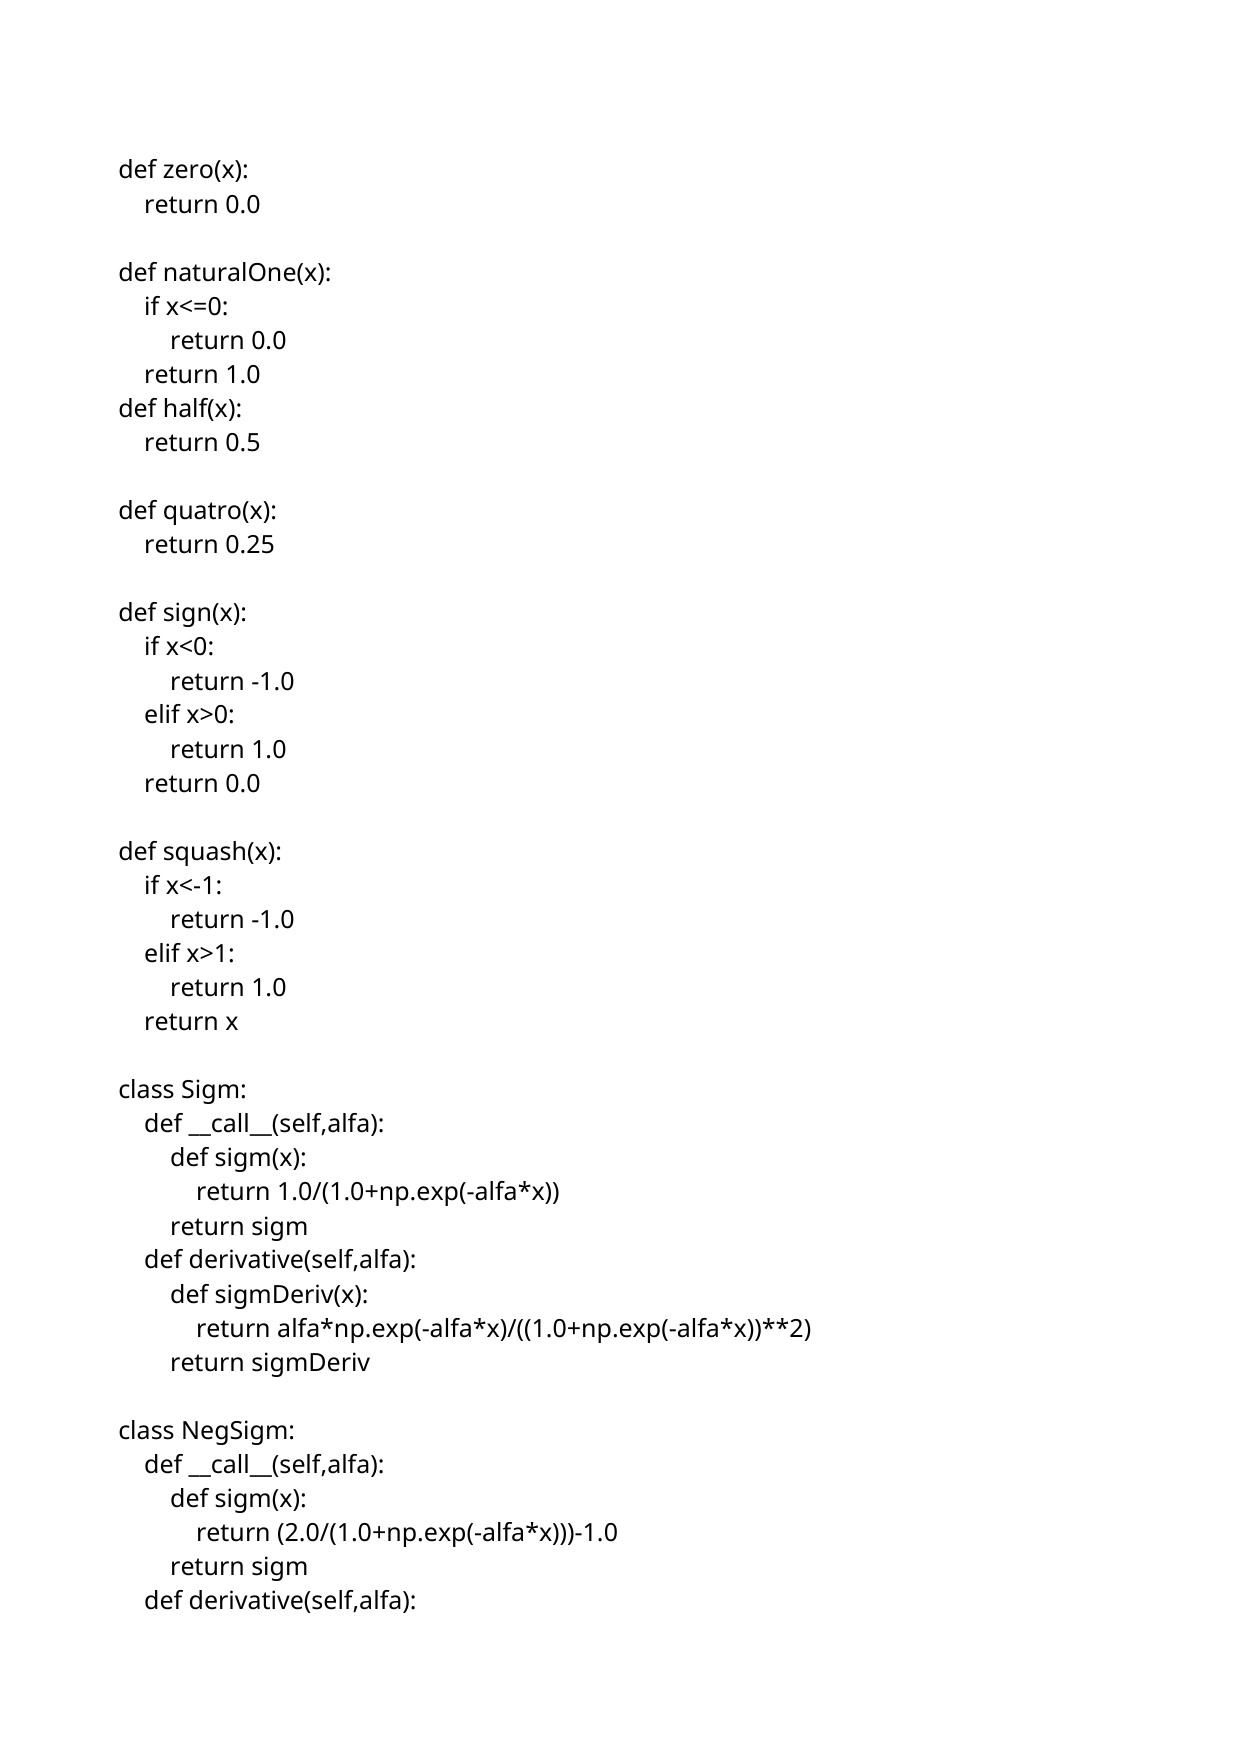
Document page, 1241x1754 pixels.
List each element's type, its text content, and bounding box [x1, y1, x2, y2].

text return 0.25 [118, 527, 1122, 561]
text return 1.0/(1.0+np.exp(-alfa*x)) [118, 1174, 1122, 1208]
text return alfa*np.exp(-alfa*x)/((1.0+np.exp(-alfa*x))**2) [118, 1310, 1122, 1344]
text def quatro(x): [118, 493, 1122, 527]
text return sigmDeriv [118, 1344, 1122, 1378]
text if x<=0: [118, 288, 1122, 322]
text return x [118, 1004, 1122, 1038]
text def sigm(x): [118, 1481, 1122, 1515]
text elif x>1: [118, 936, 1122, 970]
text def naturalOne(x): [118, 254, 1122, 288]
text def squash(x): [118, 833, 1122, 867]
text return 0.0 [118, 322, 1122, 357]
text class NegSigm: [118, 1412, 1122, 1447]
text def sigm(x): [118, 1140, 1122, 1174]
text class Sigm: [118, 1072, 1122, 1106]
text def derivative(self,alfa): [118, 1583, 1122, 1617]
text return -1.0 [118, 902, 1122, 936]
text def half(x): [118, 391, 1122, 425]
text if x<-1: [118, 867, 1122, 902]
text return 0.0 [118, 186, 1122, 220]
text elif x>0: [118, 697, 1122, 731]
text return sigm [118, 1549, 1122, 1583]
text return 0.5 [118, 425, 1122, 459]
text return 0.0 [118, 765, 1122, 799]
text def derivative(self,alfa): [118, 1242, 1122, 1276]
text return 1.0 [118, 731, 1122, 765]
text if x<0: [118, 629, 1122, 663]
text def zero(x): [118, 152, 1122, 186]
text return 1.0 [118, 357, 1122, 391]
text return 1.0 [118, 970, 1122, 1004]
text return (2.0/(1.0+np.exp(-alfa*x)))-1.0 [118, 1515, 1122, 1549]
text def sigmDeriv(x): [118, 1276, 1122, 1310]
text return -1.0 [118, 663, 1122, 697]
text def __call__(self,alfa): [118, 1447, 1122, 1481]
text def sign(x): [118, 595, 1122, 629]
text return sigm [118, 1208, 1122, 1242]
text def __call__(self,alfa): [118, 1106, 1122, 1140]
